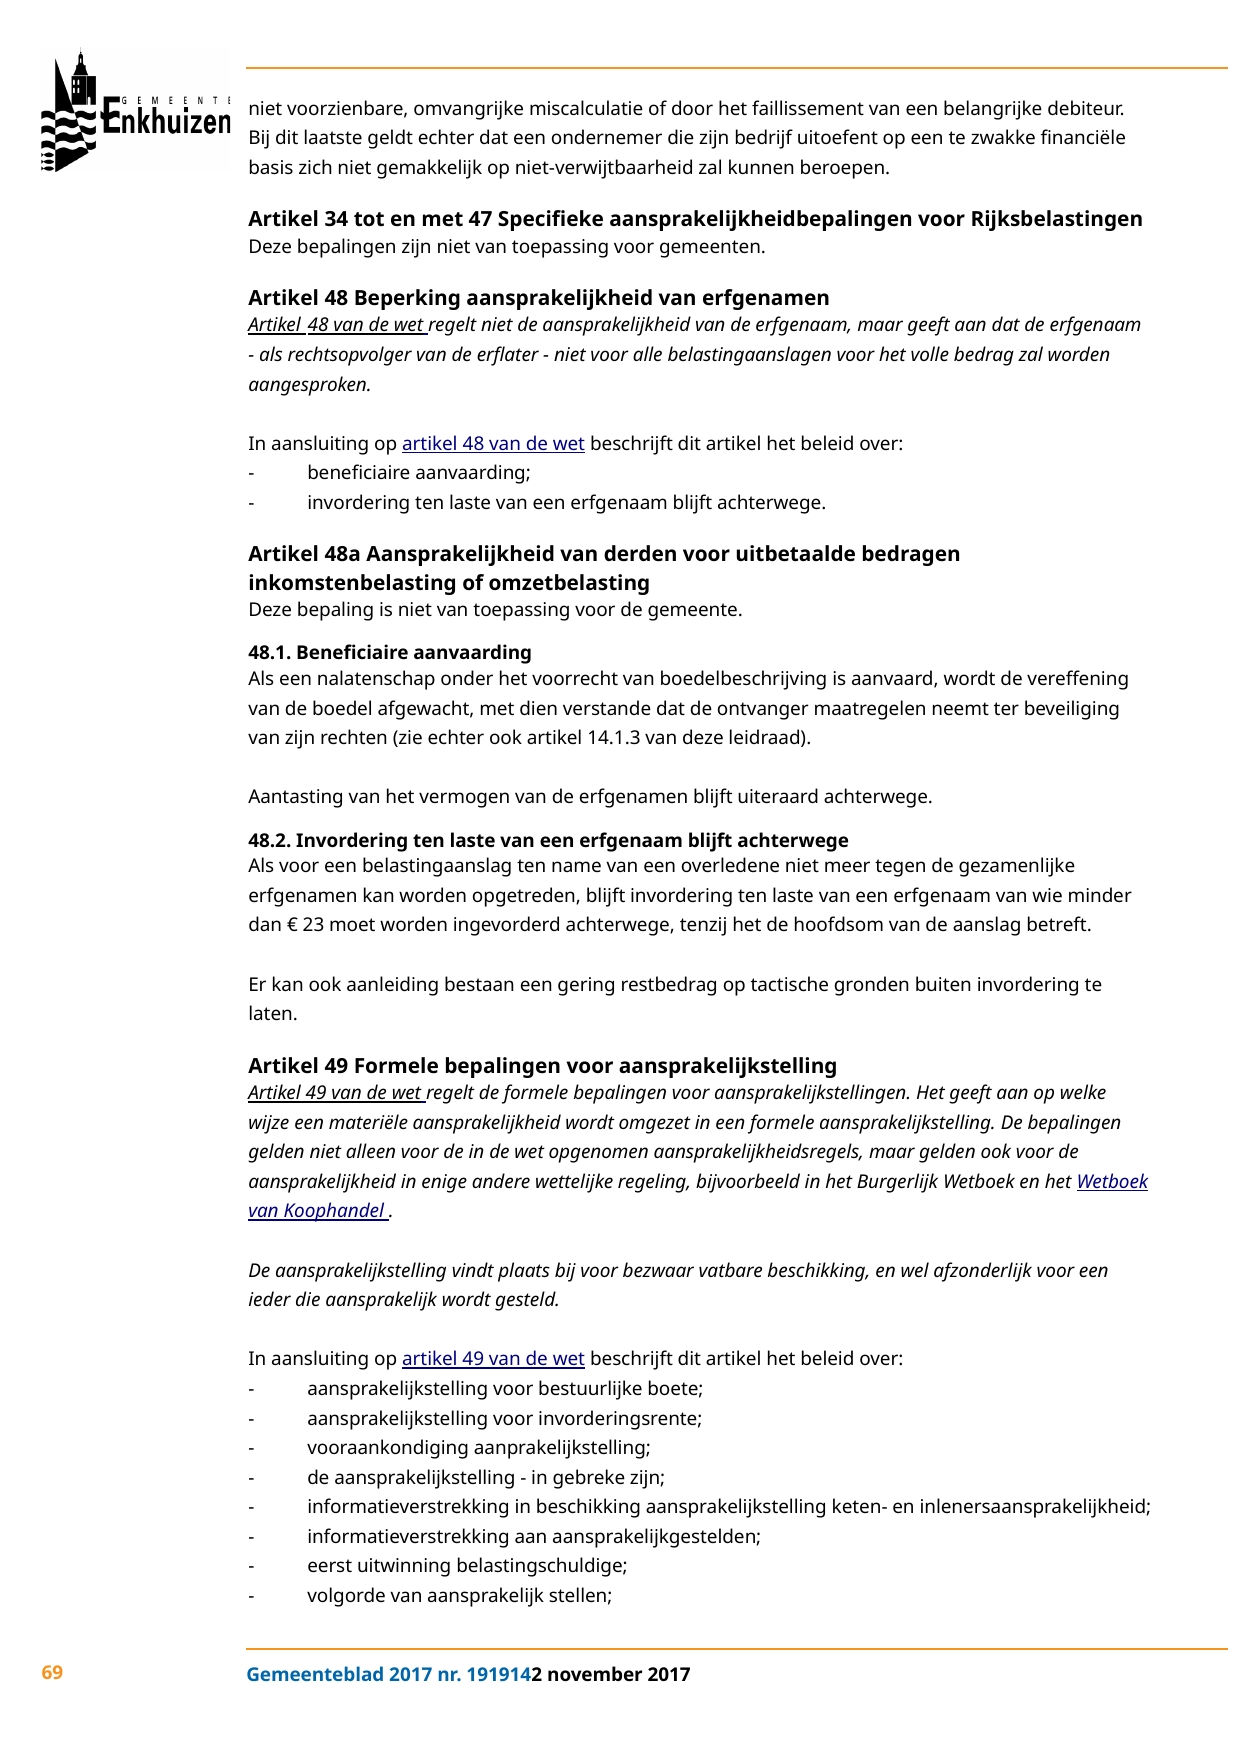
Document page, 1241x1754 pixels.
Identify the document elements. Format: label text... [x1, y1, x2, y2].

text In aansluiting op artikel 48 van de wet beschrijft dit artikel het beleid over: [248, 430, 1152, 456]
text Artikel 49 van de wet regelt de formele bepalingen voor aansprakelijkstellingen. Het geeft aan op welke wijze een materiële aansprakelijkheid wordt omgezet in een formele aansprakelijkstelling. De bepalingen gelden niet alleen voor de in de wet opgenomen aansprakelijkheidsregels, maar gelden ook voor de aansprakelijkheid in enige andere wettelijke regeling, bijvoorbeeld in het Burgerlijk Wetboek en het Wetboek van Koophandel . [248, 1079, 1152, 1223]
text Deze bepaling is niet van toepassing voor de gemeente. [248, 596, 1152, 622]
text Artikel 48 van de wet regelt niet de aansprakelijkheid van de erfgenaam, maar geeft aan dat de erfgenaam - als rechtsopvolger van de erflater - niet voor alle belastingaanslagen voor het volle bedrag zal worden aangesproken. [248, 312, 1152, 397]
list informatieverstrekking aan aansprakelijkgestelden; [248, 1523, 1152, 1549]
list invordering ten laste van een erfgenaam blijft achterwege. [248, 489, 1152, 515]
text In aansluiting op artikel 49 van de wet beschrijft dit artikel het beleid over: [248, 1346, 1152, 1371]
text Aantasting van het vermogen van de erfgenamen blijft uiteraard achterwege. [248, 784, 1152, 809]
list eerst uitwinning belastingschuldige; [248, 1553, 1152, 1578]
list vooraankondiging aanprakelijkstelling; [248, 1434, 1152, 1460]
list volgorde van aansprakelijk stellen; [248, 1582, 1152, 1608]
list aansprakelijkstelling voor bestuurlijke boete; [248, 1375, 1152, 1401]
list de aansprakelijkstelling - in gebreke zijn; [248, 1464, 1152, 1489]
text 48.2. Invordering ten laste van een erfgenaam blijft achterwege [248, 827, 1152, 852]
text Artikel 48a Aansprakelijkheid van derden voor uitbetaalde bedragen inkomstenbelasting of omzetbelasting [248, 539, 1152, 596]
text De aansprakelijkstelling vindt plaats bij voor bezwaar vatbare beschikking, en wel afzonderlijk voor een ieder die aansprakelijk wordt gesteld. [248, 1257, 1152, 1312]
text Deze bepalingen zijn niet van toepassing voor gemeenten. [248, 233, 1152, 258]
list beneficiaire aanvaarding; [248, 459, 1152, 485]
text Artikel 34 tot en met 47 Specifieke aansprakelijkheidbepalingen voor Rijksbelastingen [248, 204, 1152, 233]
text 48.1. Beneficiaire aanvaarding [248, 639, 1152, 665]
picture [41, 47, 231, 172]
text Als voor een belastingaanslag ten name van een overledene niet meer tegen de gezamenlijke erfgenamen kan worden opgetreden, blijft invordering ten laste van een erfgenaam van wie minder dan € 23 moet worden ingevorderd achterwege, tenzij het de hoofdsom van de aanslag betreft. [248, 852, 1152, 937]
list informatieverstrekking in beschikking aansprakelijkstelling keten- en inlenersaansprakelijkheid; [248, 1493, 1152, 1519]
text niet voorzienbare, omvangrijke miscalculatie of door het faillissement van een belangrijke debiteur. Bij dit laatste geldt echter dat een ondernemer die zijn bedrijf uitoefent op een te zwakke financiële basis zich niet gemakkelijk op niet-verwijtbaarheid zal kunnen beroepen. [248, 95, 1152, 180]
text Artikel 49 Formele bepalingen voor aansprakelijkstelling [248, 1051, 1152, 1079]
list aansprakelijkstelling voor invorderingsrente; [248, 1405, 1152, 1430]
text Er kan ook aanleiding bestaan een gering restbedrag op tactische gronden buiten invordering te laten. [248, 971, 1152, 1026]
text Als een nalatenschap onder het voorrecht van boedelbeschrijving is aanvaard, wordt de vereffening van de boedel afgewacht, met dien verstande dat de ontvanger maatregelen neemt ter beveiliging van zijn rechten (zie echter ook artikel 14.1.3 van deze leidraad). [248, 665, 1152, 750]
text Artikel 48 Beperking aansprakelijkheid van erfgenamen [248, 283, 1152, 312]
